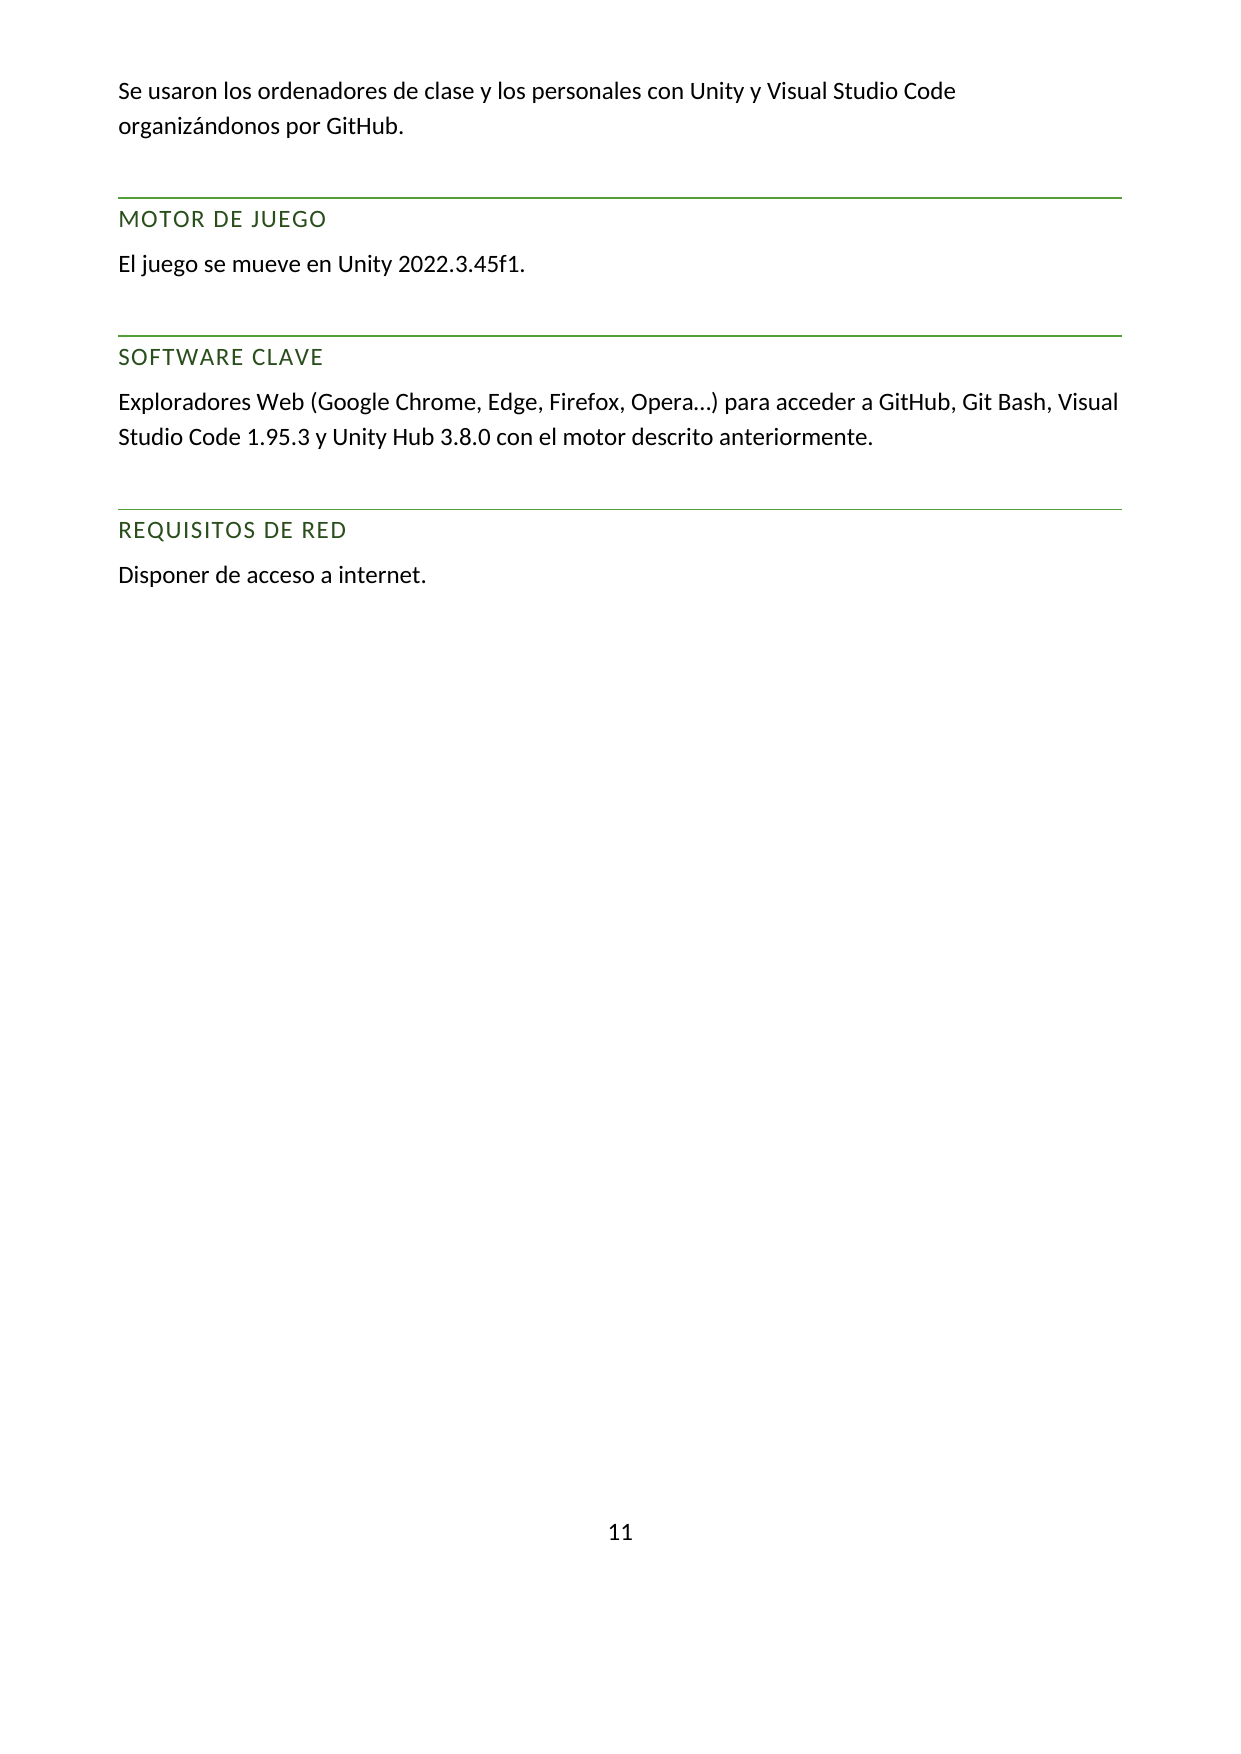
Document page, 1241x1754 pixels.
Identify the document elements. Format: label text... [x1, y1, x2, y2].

subtitle Requisitos de red [118, 510, 1122, 545]
text Se usaron los ordenadores de clase y los personales con Unity y Visual Studio Code organizándonos por GitHub. [118, 75, 1122, 141]
text Disponer de acceso a internet. [118, 560, 1122, 590]
text Exploradores Web (Google Chrome, Edge, Firefox, Opera…) para acceder a GitHub, Git Bash, Visual Studio Code 1.95.3 y Unity Hub 3.8.0 con el motor descrito anteriormente. [118, 386, 1122, 452]
subtitle Motor de juego [118, 199, 1122, 233]
text El juego se mueve en Unity 2022.3.45f1. [118, 248, 1122, 279]
subtitle Software clave [118, 337, 1122, 372]
